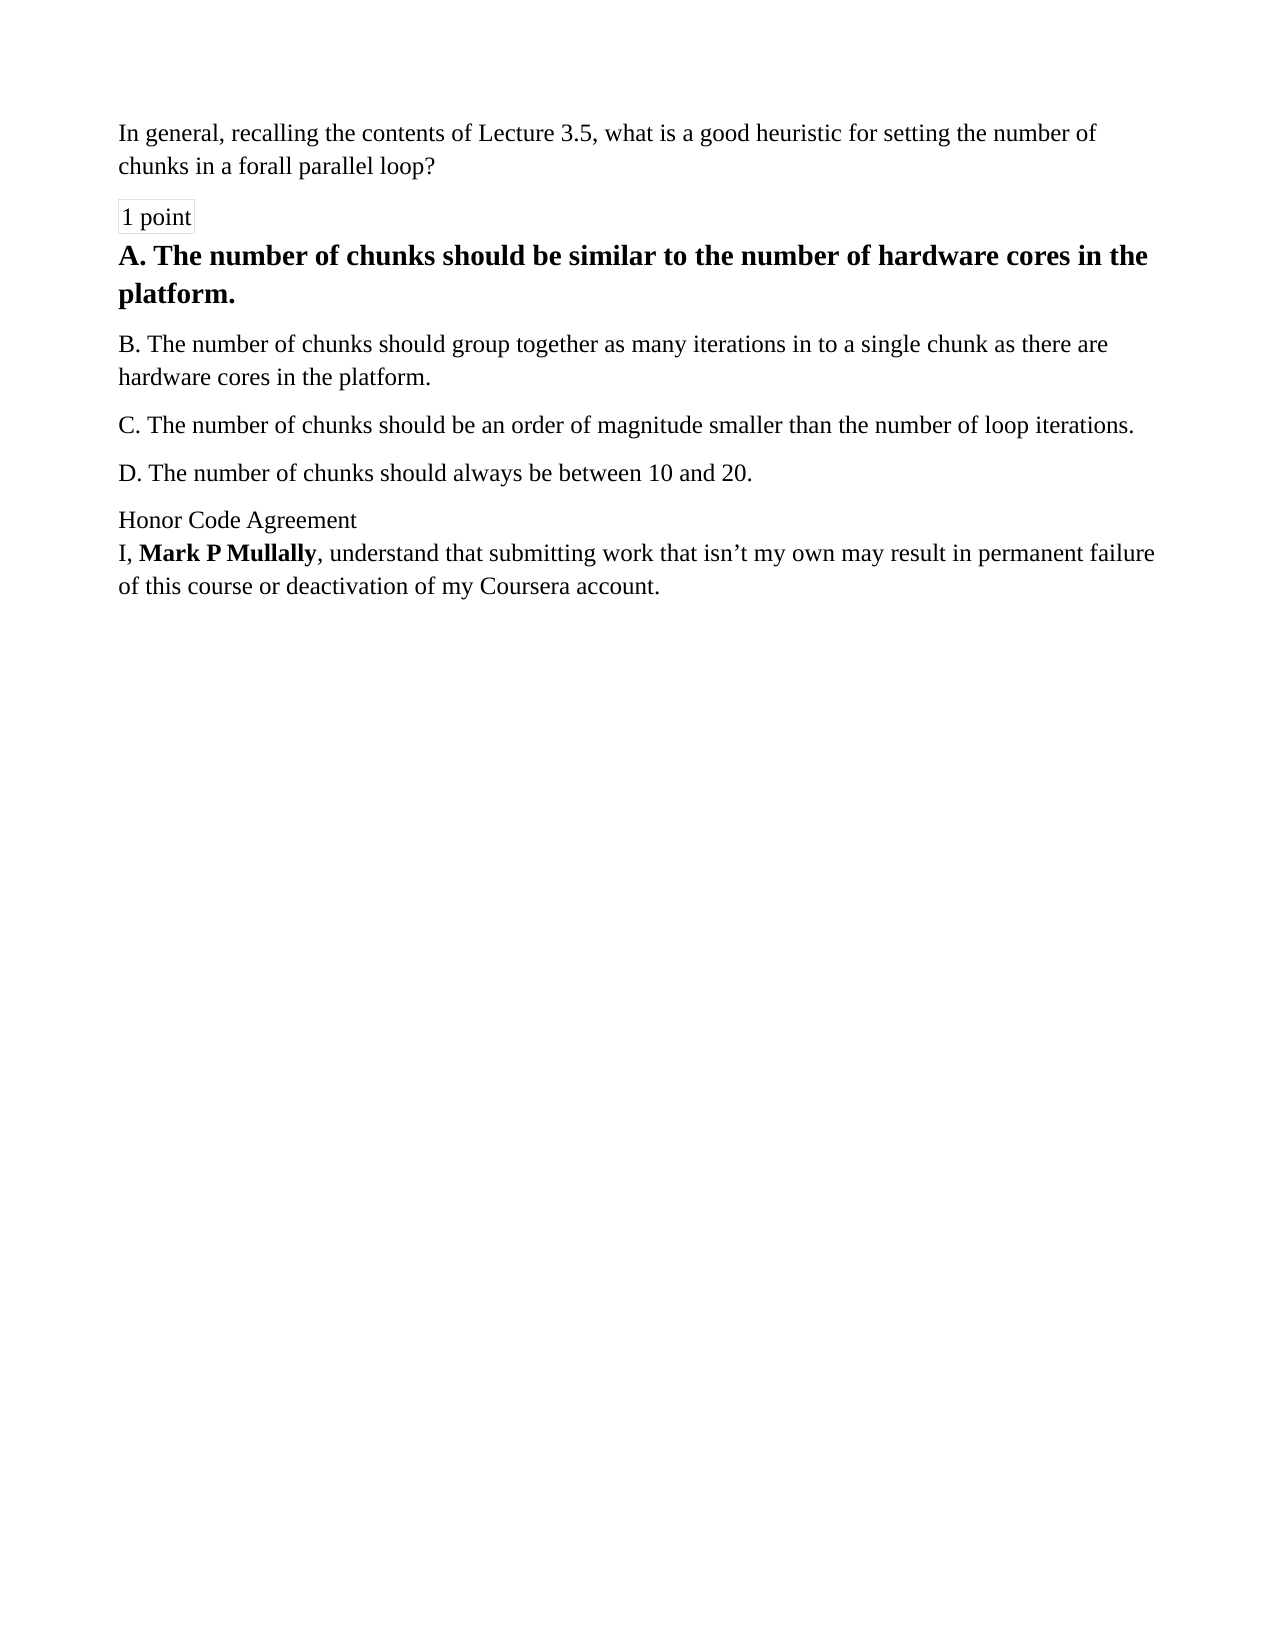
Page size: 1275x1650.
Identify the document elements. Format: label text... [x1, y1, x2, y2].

text I, Mark P Mullally, understand that submitting work that isn’t my own may result in permanent failure of this course or deactivation of my Coursera account. [118, 538, 1157, 600]
text 1 point [119, 200, 194, 233]
text Honor Code Agreement [118, 505, 1157, 534]
text In general, recalling the contents of Lecture 3.5, what is a good heuristic for setting the number of chunks in a forall parallel loop? [118, 118, 1157, 180]
text A. The number of chunks should be similar to the number of hardware cores in the platform. [118, 238, 1157, 310]
text [195, 199, 1157, 233]
text D. The number of chunks should always be between 10 and 20. [118, 458, 1157, 486]
text B. The number of chunks should group together as many iterations in to a single chunk as there are hardware cores in the platform. [118, 329, 1157, 391]
text C. The number of chunks should be an order of magnitude smaller than the number of loop iterations. [118, 410, 1157, 439]
